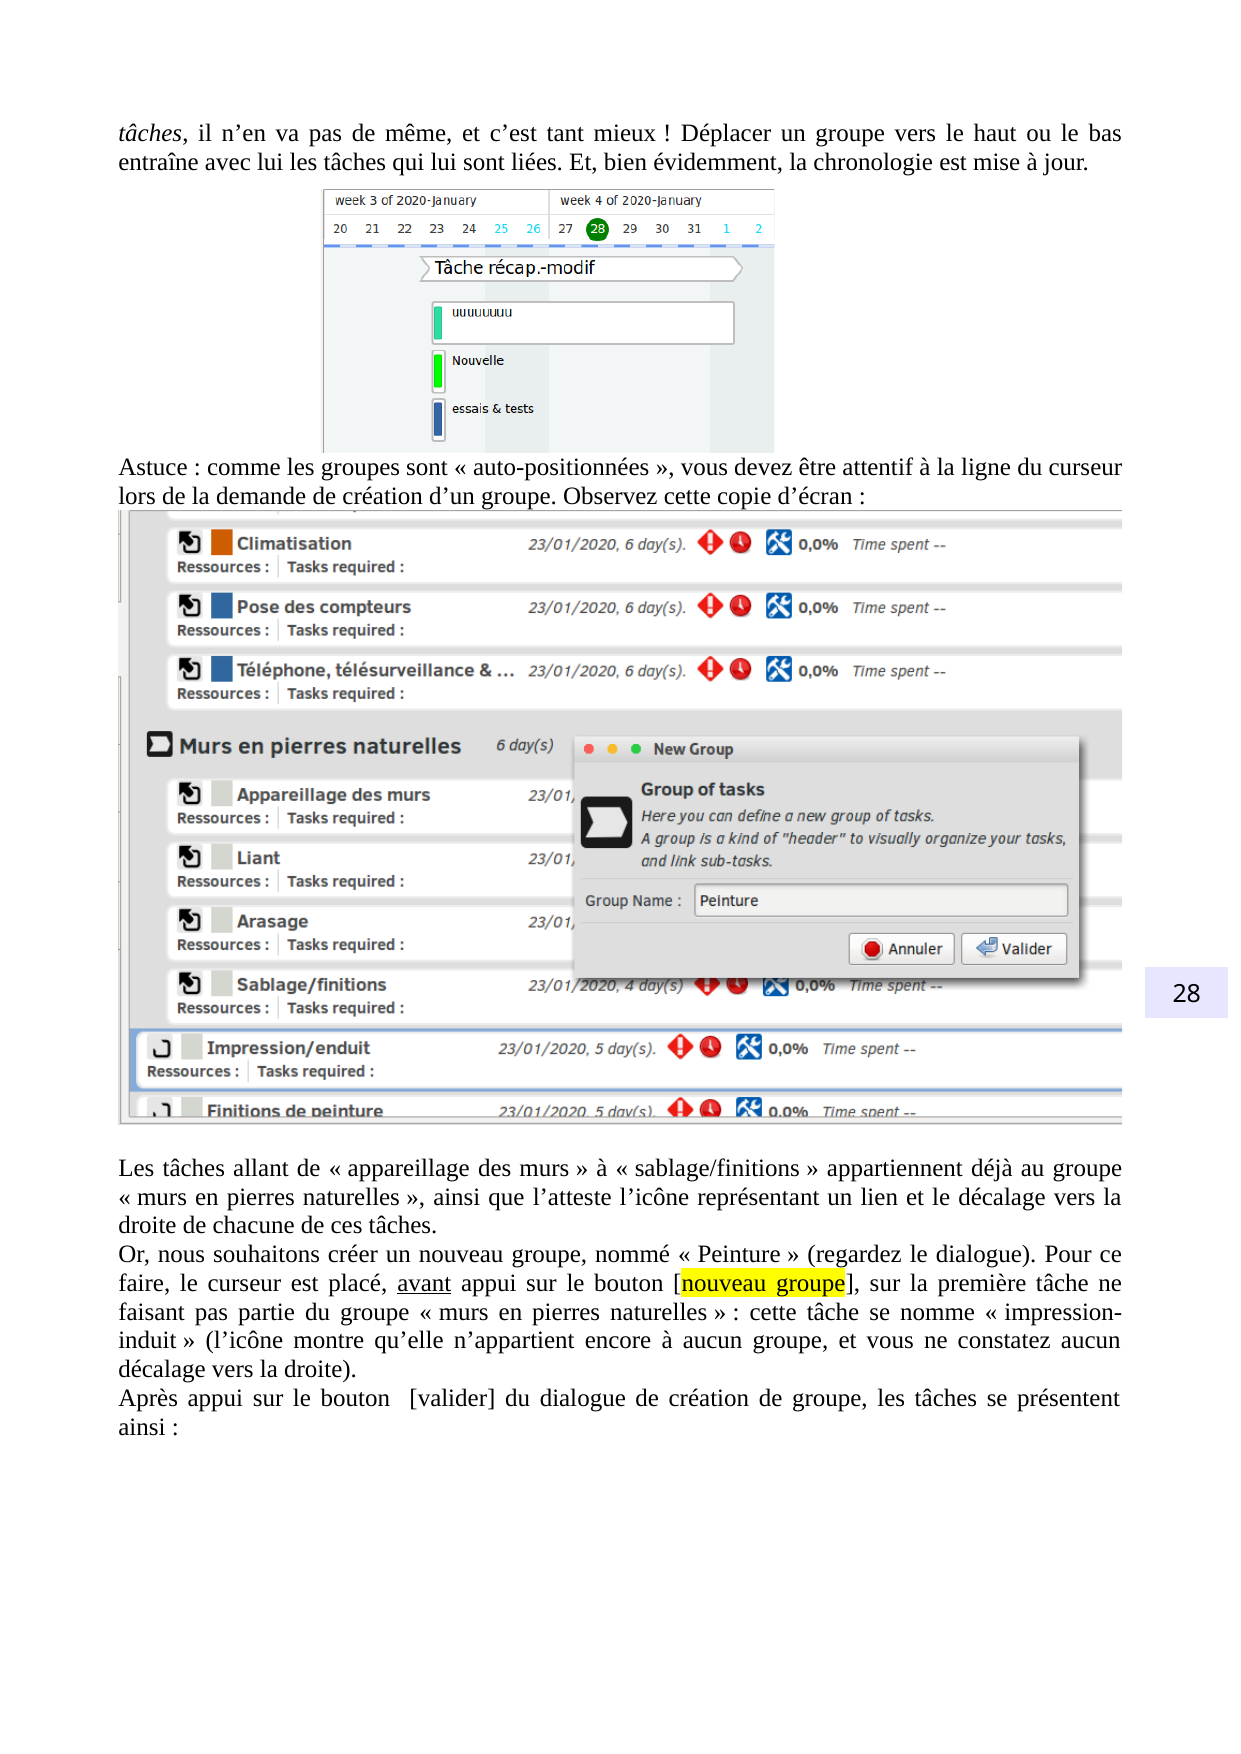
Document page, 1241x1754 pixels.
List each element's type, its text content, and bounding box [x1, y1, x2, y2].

text Or, nous souhaitons créer un nouveau groupe, nommé « Peinture » (regardez le dialogue). Pour ce faire, le curseur est placé, avant appui sur le bouton [nouveau groupe], sur la première tâche ne faisant pas partie du groupe « murs en pierres naturelles » : cette tâche se nomme « impression-induit » (l’icône montre qu’elle n’appartient encore à aucun groupe, et vous ne constatez aucun décalage vers la droite). [118, 1239, 1122, 1383]
text Après appui sur le bouton [valider] du dialogue de création de groupe, les tâches se présentent ainsi : [118, 1383, 1122, 1440]
text Les tâches allant de « appareillage des murs » à « sablage/finitions » appartiennent déjà au groupe « murs en pierres naturelles », ainsi que l’atteste l’icône représentant un lien et le décalage vers la droite de chacune de ces tâches. [118, 1153, 1122, 1239]
picture [320, 189, 775, 453]
text tâches, il n’en va pas de même, et c’est tant mieux ! Déplacer un groupe vers le haut ou le bas entraîne avec lui les tâches qui lui sont liées. Et, bien évidemment, la chronologie est mise à jour. [118, 118, 1122, 176]
text Astuce : comme les groupes sont « auto-positionnées », vous devez être attentif à la ligne du curseur lors de la demande de création d’un groupe. Observez cette copie d’écran : [118, 176, 1122, 510]
picture [118, 510, 1123, 1125]
